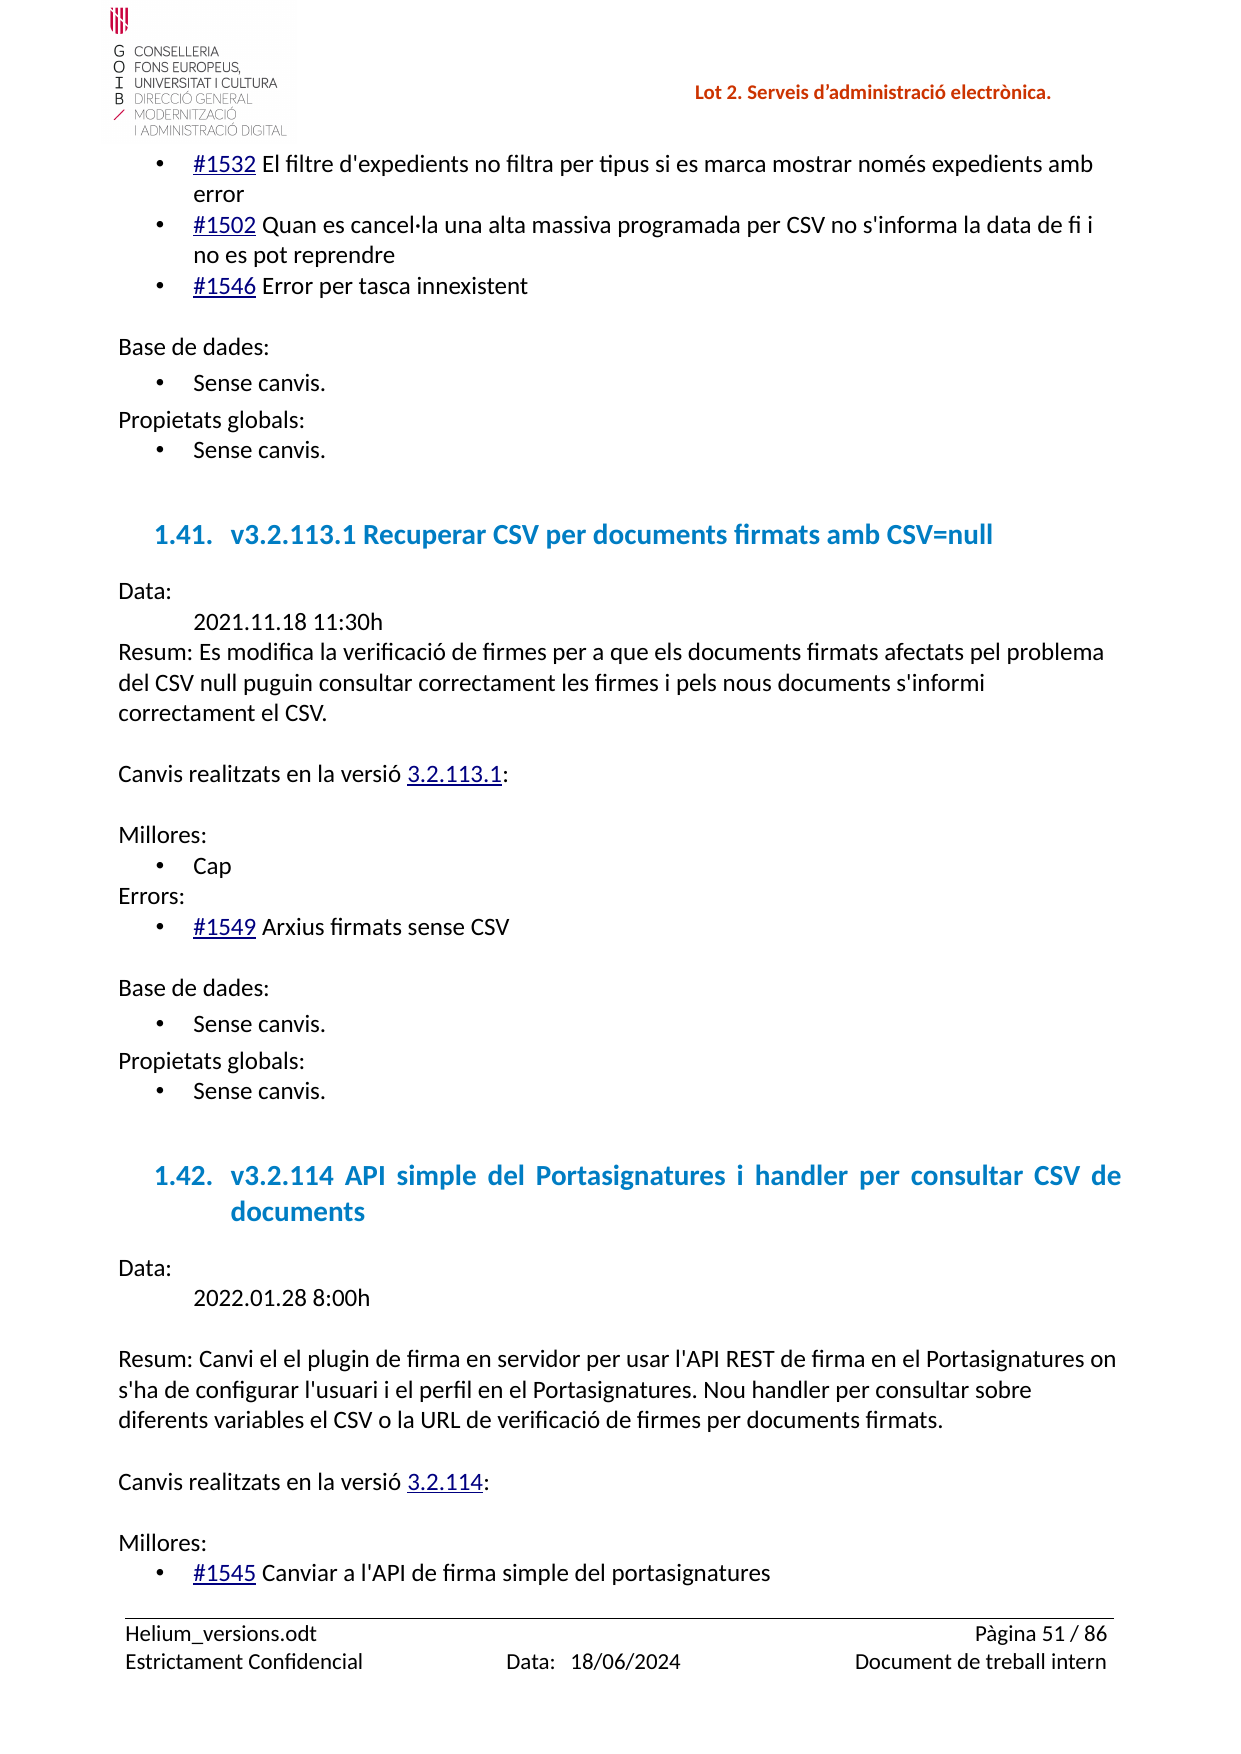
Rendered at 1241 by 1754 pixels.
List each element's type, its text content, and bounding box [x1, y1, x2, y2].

text 2022.01.28 8:00h [118, 1282, 1122, 1313]
list Sense canvis. [156, 434, 1122, 465]
text Canvis realitzats en la versió 3.2.113.1: [118, 758, 1122, 789]
text Millores: [118, 819, 1122, 850]
list #1532 El filtre d'expedients no filtra per tipus si es marca mostrar només expedients amb error [156, 148, 1122, 209]
text Data: [118, 575, 1122, 606]
text Base de dades: [118, 331, 1122, 361]
text Errors: [118, 880, 1122, 911]
subtitle v3.2.114 API simple del Portasignatures i handler per consultar CSV de documents [153, 1157, 1122, 1228]
list #1545 Canviar a l'API de firma simple del portasignatures [156, 1557, 1122, 1588]
list Sense canvis. [156, 1075, 1122, 1106]
list #1546 Error per tasca innexistent [156, 270, 1122, 300]
list Cap [156, 850, 1122, 880]
text Millores: [118, 1527, 1122, 1557]
list #1549 Arxius firmats sense CSV [156, 911, 1122, 941]
picture [100, 0, 297, 144]
text Canvis realitzats en la versió 3.2.114: [118, 1466, 1122, 1496]
text Data: [118, 1252, 1122, 1282]
text Base de dades: [118, 972, 1122, 1002]
text Resum: Canvi el el plugin de firma en servidor per usar l'API REST de firma en el Portasignatures on s'ha de configurar l'usuari i el perfil en el Portasignatures. Nou handler per consultar sobre diferents variables el CSV o la URL de verificació de firmes per documents firmats. [118, 1343, 1122, 1435]
text 2021.11.18 11:30h [118, 606, 1122, 636]
list Sense canvis. [156, 1008, 1122, 1039]
subtitle v3.2.113.1 Recuperar CSV per documents firmats amb CSV=null [153, 516, 1122, 552]
list Sense canvis. [156, 367, 1122, 398]
text Resum: Es modifica la verificació de firmes per a que els documents firmats afectats pel problema del CSV null puguin consultar correctament les firmes i pels nous documents s'informi correctament el CSV. [118, 636, 1122, 728]
text Propietats globals: [118, 404, 1122, 434]
list #1502 Quan es cancel·la una alta massiva programada per CSV no s'informa la data de fi i no es pot reprendre [156, 209, 1122, 270]
text Propietats globals: [118, 1045, 1122, 1075]
